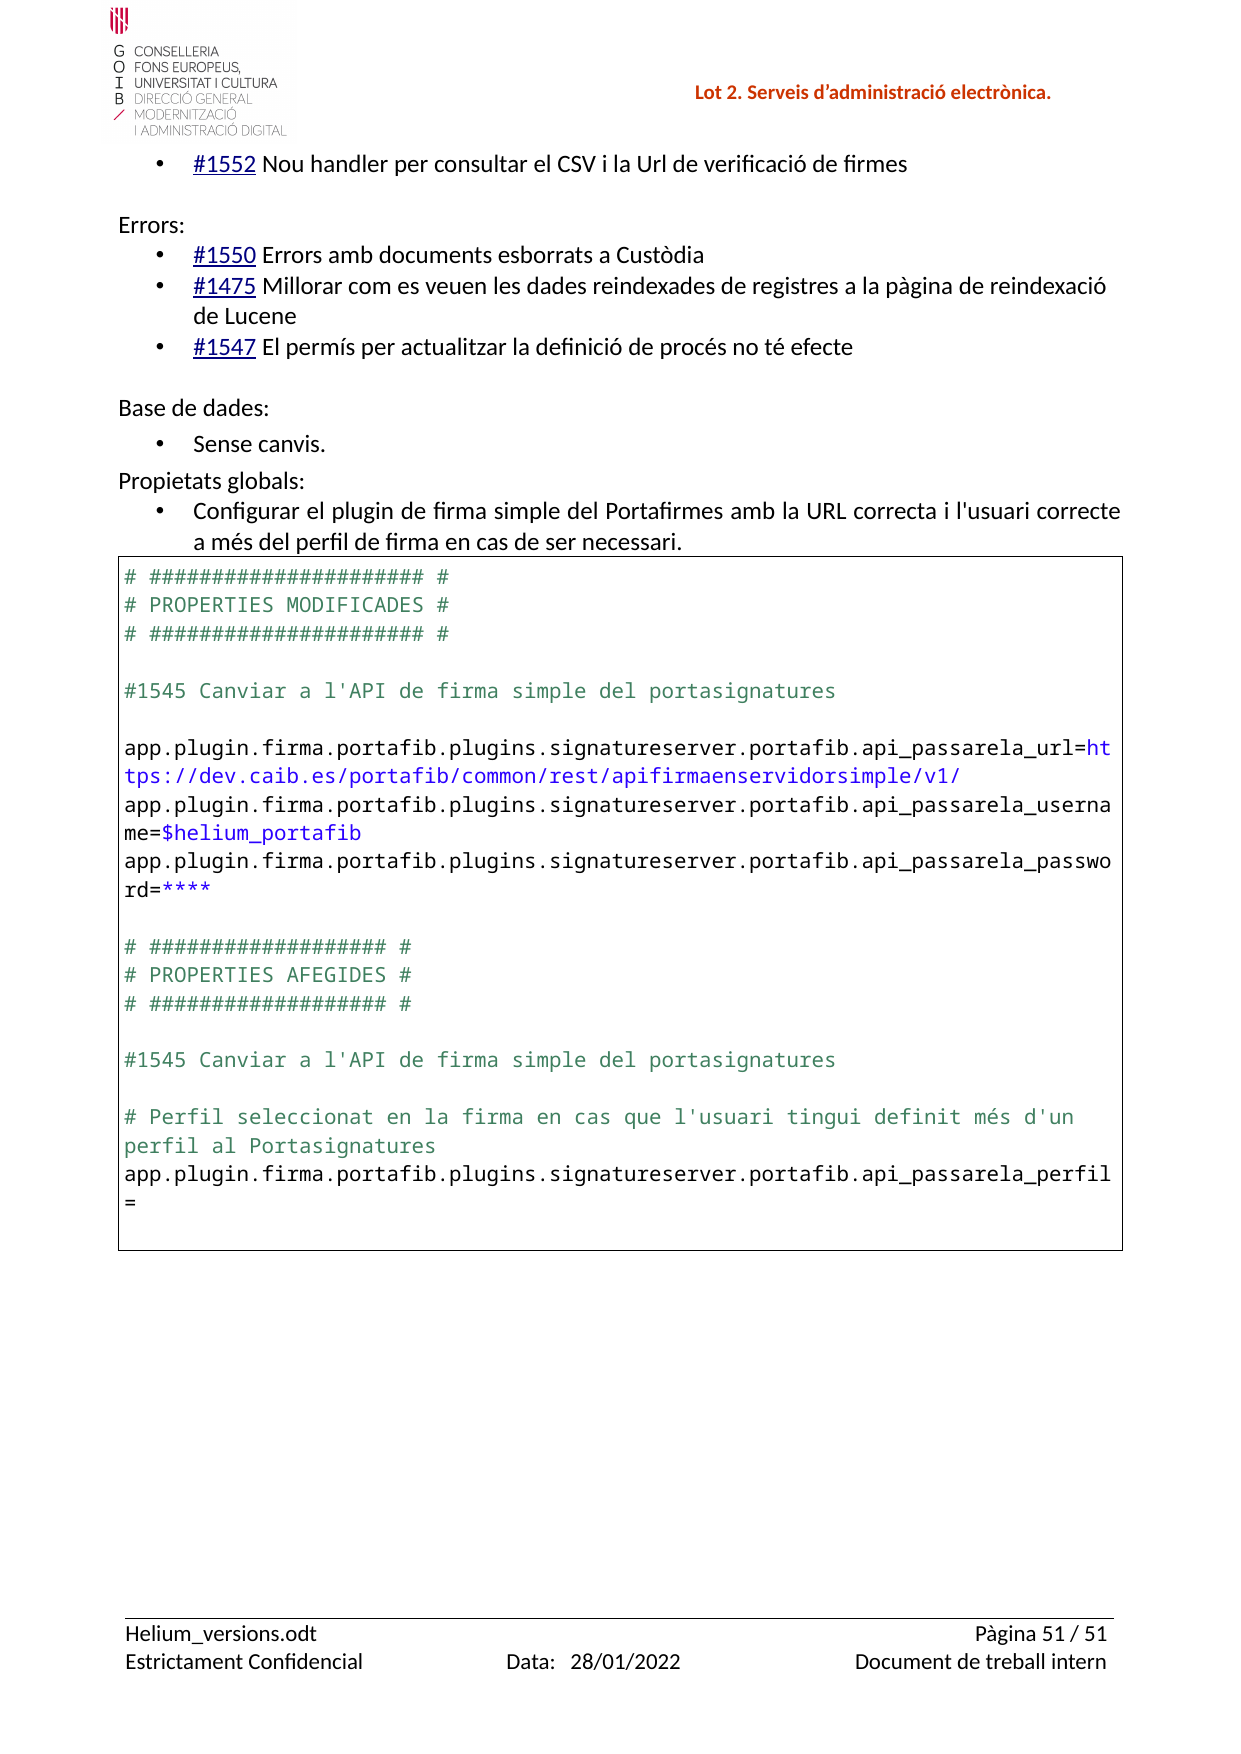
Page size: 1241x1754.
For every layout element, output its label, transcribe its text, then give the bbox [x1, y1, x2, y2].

text Base de dades: [118, 392, 1122, 422]
table_header # ###################### # # PROPERTIES MODIFICADES # # ###################### # #1545 Canviar a l'API de firma simple del portasignatures app.plugin.firma.portafib.plugins.signatureserver.portafib.api_passarela_url=https://dev.caib.es/portafib/common/rest/apifirmaenservidorsimple/v1/ app.plugin.firma.portafib.plugins.signatureserver.portafib.api_passarela_username=$helium_portafib app.plugin.firma.portafib.plugins.signatureserver.portafib.api_passarela_password=**** # ################### # # PROPERTIES AFEGIDES # # ################### # #1545 Canviar a l'API de firma simple del portasignatures # Perfil seleccionat en la firma en cas que l'usuari tingui definit més d'un perfil al Portasignatures app.plugin.firma.portafib.plugins.signatureserver.portafib.api_passarela_perfil= [119, 557, 1122, 1250]
list #1547 El permís per actualitzar la definició de procés no té efecte [156, 331, 1122, 361]
picture [100, 0, 297, 144]
list Sense canvis. [156, 428, 1122, 459]
text Errors: [118, 209, 1122, 239]
text Propietats globals: [118, 465, 1122, 495]
list #1550 Errors amb documents esborrats a Custòdia [156, 239, 1122, 270]
list Configurar el plugin de firma simple del Portafirmes amb la URL correcta i l'usuari correcte a més del perfil de firma en cas de ser necessari. [156, 495, 1122, 556]
list #1475 Millorar com es veuen les dades reindexades de registres a la pàgina de reindexació de Lucene [156, 270, 1122, 331]
list #1552 Nou handler per consultar el CSV i la Url de verificació de firmes [156, 148, 1122, 178]
